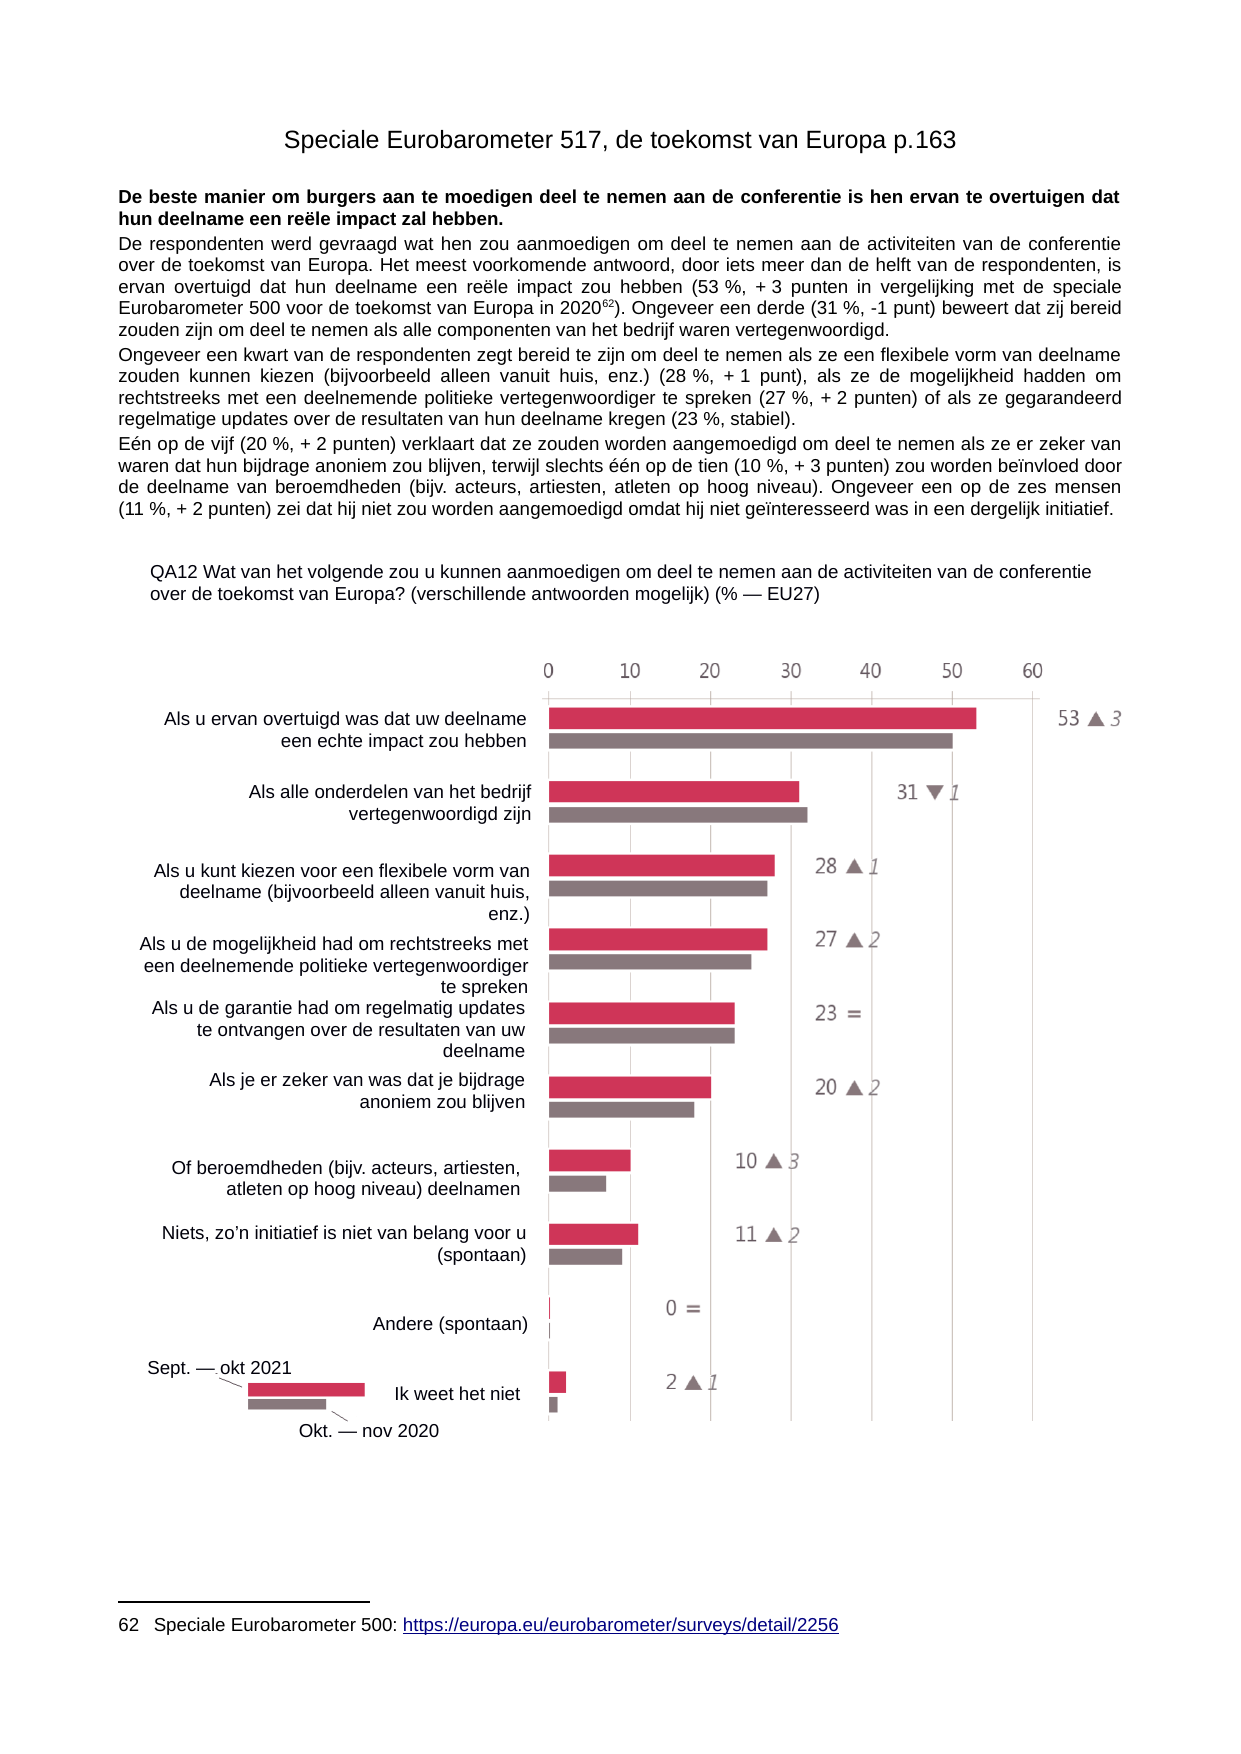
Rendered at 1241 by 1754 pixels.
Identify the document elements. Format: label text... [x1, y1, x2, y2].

text De respondenten werd gevraagd wat hen zou aanmoedigen om deel te nemen aan de activiteiten van de conferentie over de toekomst van Europa. Het meest voorkomende antwoord, door iets meer dan de helft van de respondenten, is ervan overtuigd dat hun deelname een reële impact zou hebben (53 %, + 3 punten in vergelijking met de speciale Eurobarometer 500 voor de toekomst van Europa in 2020). Ongeveer een derde (31 %, -1 punt) beweert dat zij bereid zouden zijn om deel te nemen als alle componenten van het bedrijf waren vertegenwoordigd. [118, 232, 1122, 340]
text Ongeveer een kwart van de respondenten zegt bereid te zijn om deel te nemen als ze een flexibele vorm van deelname zouden kunnen kiezen (bijvoorbeeld alleen vanuit huis, enz.) (28 %, + 1 punt), als ze de mogelijkheid hadden om rechtstreeks met een deelnemende politieke vertegenwoordiger te spreken (27 %, + 2 punten) of als ze gegarandeerd regelmatige updates over de resultaten van hun deelname kregen (23 %, stabiel). [118, 343, 1122, 430]
picture [212, 1373, 368, 1422]
picture [535, 652, 1137, 1421]
text Eén op de vijf (20 %, + 2 punten) verklaart dat ze zouden worden aangemoedigd om deel te nemen als ze er zeker van waren dat hun bijdrage anoniem zou blijven, terwijl slechts één op de tien (10 %, + 3 punten) zou worden beïnvloed door de deelname van beroemdheden (bijv. acteurs, artiesten, atleten op hoog niveau). Ongeveer een op de zes mensen (11 %, + 2 punten) zei dat hij niet zou worden aangemoedigd omdat hij niet geïnteresseerd was in een dergelijk initiatief. [118, 433, 1122, 519]
text Speciale Eurobarometer 500: https://europa.eu/eurobarometer/surveys/detail/2256 [118, 1614, 1122, 1636]
text De beste manier om burgers aan te moedigen deel te nemen aan de conferentie is hen ervan te overtuigen dat hun deelname een reële impact zal hebben. [118, 186, 1122, 229]
